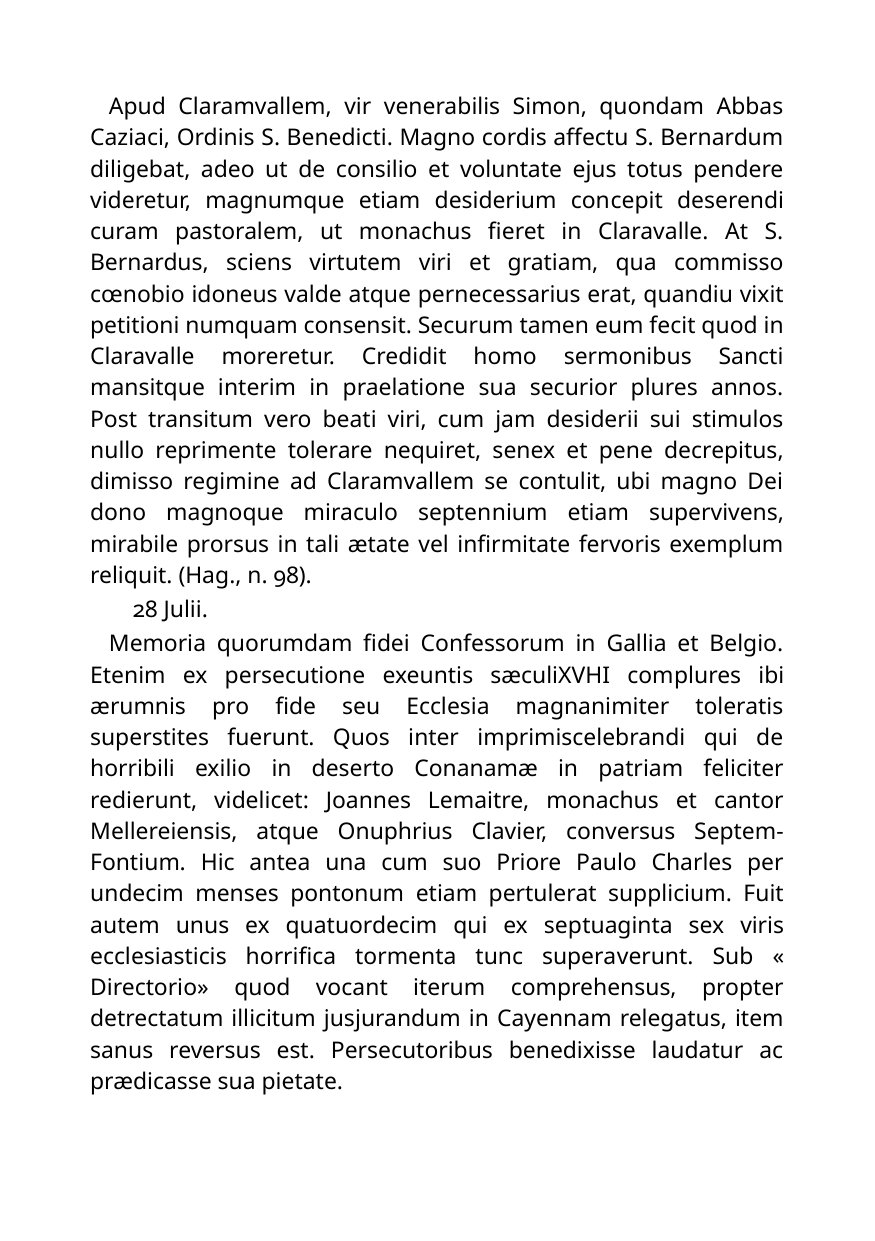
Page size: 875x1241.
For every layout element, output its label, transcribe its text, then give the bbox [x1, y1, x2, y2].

text 28 Julii. [90, 593, 784, 624]
text Apud Claramvallem, vir venerabilis Simon, quondam Abbas Caziaci, Ordinis S. Benedicti. Magno cordis affectu S. Bernardum diligebat, adeo ut de consilio et voluntate ejus totus pendere videretur, magnumque etiam desiderium con­cepit deserendi curam pastoralem, ut monachus fieret in Claravalle. At S. Bernardus, sciens virtutem viri et gratiam, qua commisso cœnobio idoneus valde atque pernecessarius erat, quandiu vixit petitioni numquam consensit. Securum tamen eum fecit quod in Claravalle moreretur. Credidit homo sermonibus Sancti mansitque interim in praelatione sua securior plures annos. Post transitum vero beati viri, cum jam desiderii sui stimulos nullo reprimente tolerare nequiret, senex et pene decrepitus, dimisso regimine ad Claramvallem se contulit, ubi magno Dei dono magnoque miraculo septen­nium etiam supervivens, mirabile prorsus in tali ætate vel infirmitate fervoris exemplum reliquit. (Hag., n. 98). [90, 90, 784, 590]
text Memoria quorumdam fidei Confessorum in Gallia et Belgio. Etenim ex persecutione exeuntis sæculiXVHI com­plures ibi ærumnis pro fide seu Ecclesia magnanimiter toleratis superstites fuerunt. Quos inter imprimiscelebrandi qui de horribili exilio in deserto Conanamæ in patriam feliciter redierunt, videlicet: Joannes Lemaitre, monachus et cantor Mellereiensis, atque Onuphrius Clavier, conversus Septem-Fontium. Hic antea una cum suo Priore Paulo Charles per undecim menses pontonum etiam pertulerat supplicium. Fuit autem unus ex quatuordecim qui ex sep­tuaginta sex viris ecclesiasticis horrifica tormenta tunc supera­verunt. Sub « Directorio» quod vocant iterum comprehensus, propter detrectatum illicitum jusjurandum in Cayennam relegatus, item sanus reversus est. Persecutoribus benedixisse laudatur ac prædicasse sua pietate. [90, 627, 784, 1096]
